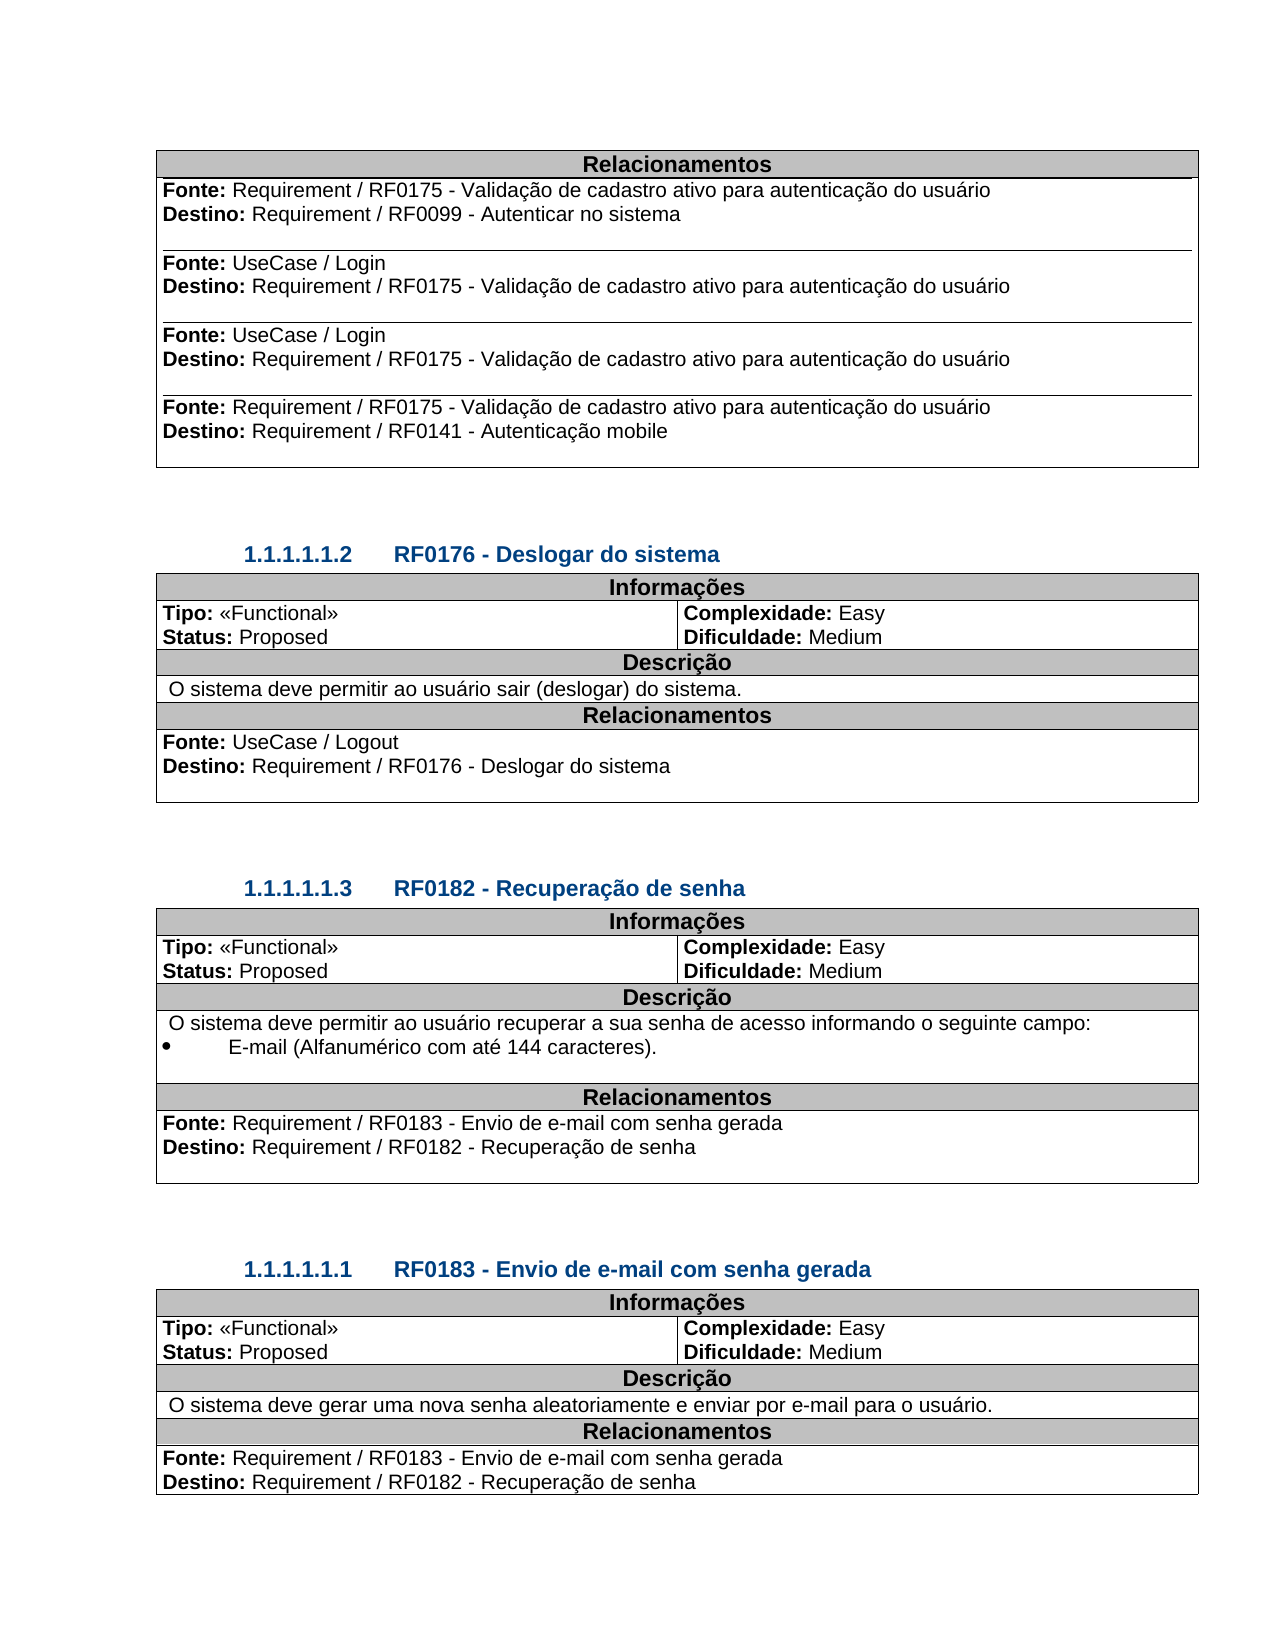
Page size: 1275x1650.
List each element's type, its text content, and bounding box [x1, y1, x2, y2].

table_cell O sistema deve permitir ao usuário sair (deslogar) do sistema. [157, 676, 1198, 702]
table_cell [157, 178, 1198, 467]
table_cell Fonte: Requirement / RF0175 - Validação de cadastro ativo para autenticação do usuário Destino: Requirement / RF0141 - Autenticação mobile [163, 396, 1192, 467]
table_cell [157, 1446, 163, 1493]
table_header Informações [157, 574, 1198, 600]
table_cell Tipo: «Functional» Status: Proposed [157, 1317, 677, 1364]
table_cell [157, 730, 163, 802]
table_cell Relacionamentos [157, 151, 1198, 177]
table_cell Complexidade: Easy Dificuldade: Medium [678, 936, 1198, 983]
table_cell Tipo: «Functional» Status: Proposed [157, 936, 677, 983]
table_cell Descrição [157, 1365, 1198, 1391]
table_cell Fonte: UseCase / Login Destino: Requirement / RF0175 - Validação de cadastro ativo para autenticação do usuário [163, 323, 1192, 394]
subtitle RF0176 - Deslogar do sistema [244, 541, 1125, 567]
table_cell Relacionamentos [157, 703, 1198, 729]
table_cell O sistema deve gerar uma nova senha aleatoriamente e enviar por e-mail para o usuário. [157, 1392, 1198, 1418]
table_cell Complexidade: Easy Dificuldade: Medium [678, 1317, 1198, 1364]
table_cell Tipo: «Functional» Status: Proposed [157, 601, 677, 648]
table_cell Descrição [157, 650, 1198, 675]
table_cell O sistema deve permitir ao usuário recuperar a sua senha de acesso informando o seguinte campo: E-mail (Alfanumérico com até 144 caracteres). [157, 1011, 1198, 1083]
table_header Informações [157, 1290, 1198, 1316]
table_cell [1192, 1446, 1198, 1493]
table_header Fonte: UseCase / Logout Destino: Requirement / RF0176 - Deslogar do sistema [163, 730, 1192, 802]
subtitle RF0183 - Envio de e-mail com senha gerada [244, 1256, 1125, 1283]
table_cell Complexidade: Easy Dificuldade: Medium [678, 601, 1198, 648]
table_header Fonte: Requirement / RF0183 - Envio de e-mail com senha gerada Destino: Requirement / RF0182 - Recuperação de senha [163, 1446, 1192, 1493]
table_cell Relacionamentos [157, 1419, 1198, 1444]
table_cell Fonte: UseCase / Login Destino: Requirement / RF0175 - Validação de cadastro ativo para autenticação do usuário [163, 251, 1192, 322]
table_header Informações [157, 909, 1198, 935]
table_cell Relacionamentos [157, 1084, 1198, 1110]
table_cell [1192, 1111, 1198, 1183]
table_header Fonte: Requirement / RF0175 - Validação de cadastro ativo para autenticação do usuário Destino: Requirement / RF0099 - Autenticar no sistema [163, 179, 1192, 250]
table_cell [1192, 730, 1198, 802]
table_cell Descrição [157, 984, 1198, 1010]
table_cell [157, 1111, 163, 1183]
table_header Fonte: Requirement / RF0183 - Envio de e-mail com senha gerada Destino: Requirement / RF0182 - Recuperação de senha [163, 1111, 1192, 1183]
subtitle RF0182 - Recuperação de senha [244, 875, 1125, 902]
